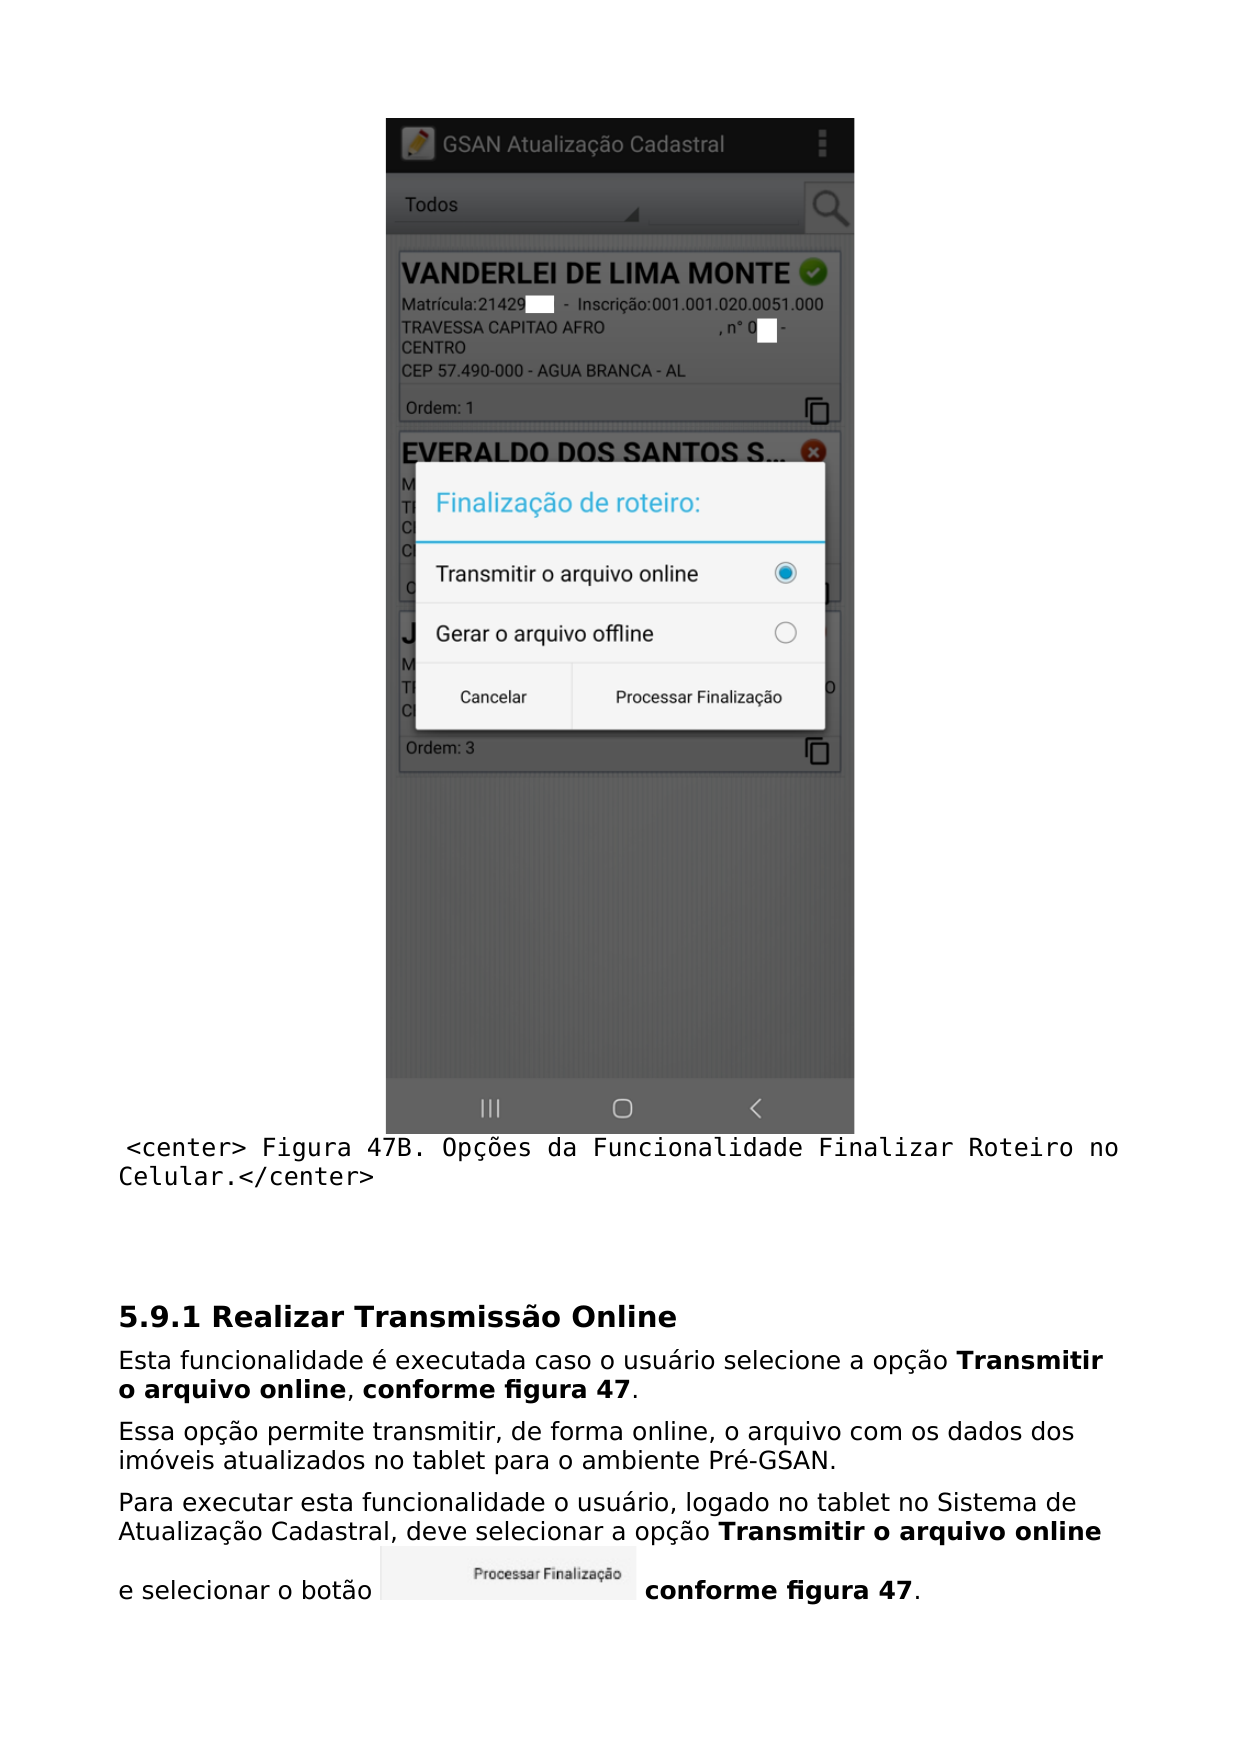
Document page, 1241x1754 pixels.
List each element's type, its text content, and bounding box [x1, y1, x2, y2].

picture [380, 1546, 637, 1600]
subtitle 5.9.1 Realizar Transmissão Online [118, 1300, 1122, 1334]
picture [385, 118, 855, 1134]
text Para executar esta funcionalidade o usuário, logado no tablet no Sistema de Atualização Cadastral, deve selecionar a opção Transmitir o arquivo online e selecionar o botão conforme figura 47. [118, 1488, 1122, 1606]
text Essa opção permite transmitir, de forma online, o arquivo com os dados dos imóveis atualizados no tablet para o ambiente Pré-GSAN. [118, 1417, 1122, 1476]
text Esta funcionalidade é executada caso o usuário selecione a opção Transmitir o arquivo online, conforme figura 47. [118, 1347, 1122, 1405]
text <center> Figura 47B. Opções da Funcionalidade Finalizar Roteiro no Celular.</center> [118, 1134, 1122, 1192]
